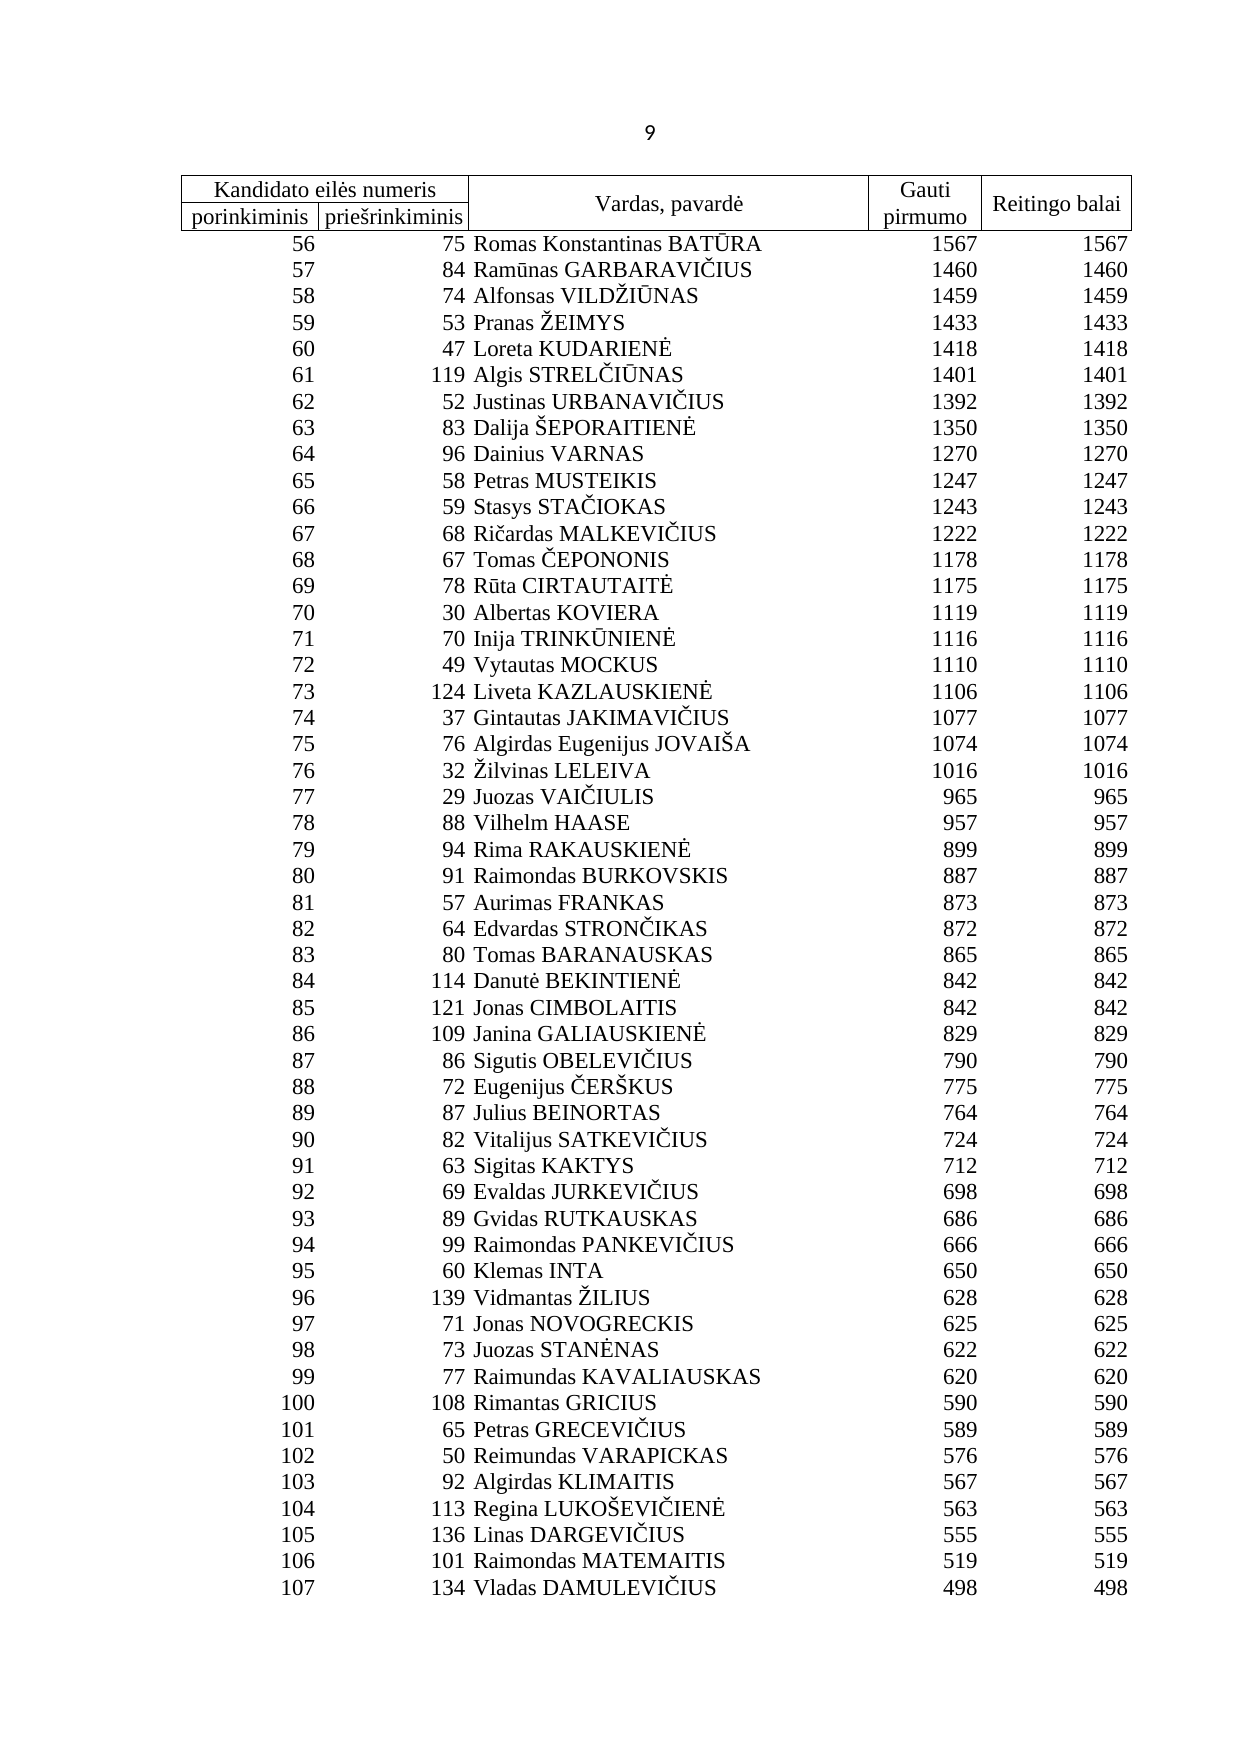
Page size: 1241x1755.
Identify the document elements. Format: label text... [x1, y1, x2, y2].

table_cell 1119 [981, 599, 1132, 625]
table_cell 1016 [981, 757, 1132, 783]
table_cell 1175 [869, 572, 981, 599]
table_cell 698 [869, 1179, 981, 1205]
table_cell 75 [181, 730, 319, 757]
table_cell 842 [981, 994, 1132, 1020]
table_cell 498 [869, 1574, 981, 1600]
table_cell 63 [181, 414, 319, 441]
table_cell 650 [981, 1258, 1132, 1284]
table_cell 764 [869, 1099, 981, 1126]
table_cell 625 [981, 1310, 1132, 1337]
table_cell 101 [181, 1416, 319, 1442]
table_cell 56 [181, 231, 319, 256]
table_cell 82 [181, 915, 319, 941]
table_cell 1110 [869, 651, 981, 678]
table_cell 79 [181, 836, 319, 862]
table_cell 105 [181, 1521, 319, 1547]
table_cell Justinas URBANAVIČIUS [469, 388, 869, 414]
table_cell 74 [181, 704, 319, 730]
table_cell 73 [319, 1337, 469, 1363]
table_cell 64 [319, 915, 469, 941]
table_cell 96 [181, 1284, 319, 1310]
table_cell 775 [981, 1073, 1132, 1099]
table_cell Klemas INTA [469, 1258, 869, 1284]
table_cell 70 [319, 625, 469, 651]
table_cell 30 [319, 599, 469, 625]
table_cell 589 [981, 1416, 1132, 1442]
table_cell 1178 [981, 546, 1132, 572]
table_cell 136 [319, 1521, 469, 1547]
table_cell 121 [319, 994, 469, 1020]
table_cell 52 [319, 388, 469, 414]
table_cell 1392 [981, 388, 1132, 414]
table_cell Rima RAKAUSKIENĖ [469, 836, 869, 862]
table_cell 1401 [869, 361, 981, 388]
table_cell 555 [869, 1521, 981, 1547]
table_cell 957 [981, 810, 1132, 836]
table_cell priešrinkiminis [319, 203, 468, 230]
table_cell Julius BEINORTAS [469, 1099, 869, 1126]
table_cell 1222 [869, 520, 981, 546]
table_cell 576 [869, 1442, 981, 1468]
table_cell 134 [319, 1574, 469, 1600]
table_cell 70 [181, 599, 319, 625]
table_cell 1247 [869, 467, 981, 493]
table_cell 104 [181, 1495, 319, 1521]
table_cell 82 [319, 1126, 469, 1152]
table_cell Regina LUKOŠEVIČIENĖ [469, 1495, 869, 1521]
table_cell 1243 [869, 493, 981, 519]
table_cell 628 [869, 1284, 981, 1310]
table_cell Juozas VAIČIULIS [469, 783, 869, 809]
table_cell 107 [181, 1574, 319, 1600]
table_cell 57 [181, 256, 319, 282]
table_cell Jonas CIMBOLAITIS [469, 994, 869, 1020]
table_cell Rimantas GRICIUS [469, 1389, 869, 1416]
table_cell 1433 [869, 309, 981, 335]
table_cell Dainius VARNAS [469, 441, 869, 467]
table_cell 65 [181, 467, 319, 493]
table_cell 872 [981, 915, 1132, 941]
table_cell 86 [181, 1020, 319, 1047]
table_cell 47 [319, 335, 469, 361]
table_cell 90 [181, 1126, 319, 1152]
table_cell 96 [319, 441, 469, 467]
table_cell 724 [981, 1126, 1132, 1152]
table_cell 69 [319, 1179, 469, 1205]
table_cell 589 [869, 1416, 981, 1442]
table_cell porinkiminis [182, 203, 318, 230]
table_cell 103 [181, 1468, 319, 1495]
table_cell 59 [181, 309, 319, 335]
table_cell 100 [181, 1389, 319, 1416]
table_cell 1119 [869, 599, 981, 625]
table_cell 81 [181, 889, 319, 915]
table_cell 99 [181, 1363, 319, 1389]
table_cell 865 [981, 941, 1132, 968]
table_cell 68 [181, 546, 319, 572]
table_cell 829 [869, 1020, 981, 1047]
table_cell 563 [869, 1495, 981, 1521]
table_cell 67 [319, 546, 469, 572]
table_cell 76 [181, 757, 319, 783]
table_cell 63 [319, 1152, 469, 1178]
table_cell 67 [181, 520, 319, 546]
table_cell Gintautas JAKIMAVIČIUS [469, 704, 869, 730]
table_cell Albertas KOVIERA [469, 599, 869, 625]
table_cell 1567 [981, 231, 1132, 256]
table_cell 113 [319, 1495, 469, 1521]
table_cell Petras GRECEVIČIUS [469, 1416, 869, 1442]
table_cell 80 [319, 941, 469, 968]
table_cell Tomas BARANAUSKAS [469, 941, 869, 968]
table_cell 86 [319, 1047, 469, 1073]
table_header Gauti pirmumo [869, 176, 981, 230]
table_cell 50 [319, 1442, 469, 1468]
table_cell 620 [869, 1363, 981, 1389]
table_cell 498 [981, 1574, 1132, 1600]
table_cell 1567 [869, 231, 981, 256]
table_cell 1243 [981, 493, 1132, 519]
table_cell 77 [319, 1363, 469, 1389]
table_cell 519 [869, 1548, 981, 1574]
table_cell 92 [181, 1179, 319, 1205]
table_cell Sigutis OBELEVIČIUS [469, 1047, 869, 1073]
table_cell 1247 [981, 467, 1132, 493]
table_cell 89 [319, 1205, 469, 1231]
table_cell 73 [181, 678, 319, 704]
table_cell Vytautas MOCKUS [469, 651, 869, 678]
table_cell 965 [981, 783, 1132, 809]
table_cell 790 [869, 1047, 981, 1073]
table_cell 1392 [869, 388, 981, 414]
table_cell 829 [981, 1020, 1132, 1047]
table_cell 1077 [869, 704, 981, 730]
table_cell 69 [181, 572, 319, 599]
table_cell 1418 [869, 335, 981, 361]
table_cell 1459 [981, 283, 1132, 309]
table_cell 1459 [869, 283, 981, 309]
table_cell 77 [181, 783, 319, 809]
table_cell 1116 [869, 625, 981, 651]
table_cell 576 [981, 1442, 1132, 1468]
table_cell 109 [319, 1020, 469, 1047]
table_cell Vladas DAMULEVIČIUS [469, 1574, 869, 1600]
table_cell 89 [181, 1099, 319, 1126]
table_cell 899 [981, 836, 1132, 862]
table_cell 64 [181, 441, 319, 467]
table_cell 95 [181, 1258, 319, 1284]
table_cell 873 [869, 889, 981, 915]
table_cell 698 [981, 1179, 1132, 1205]
table_cell 1074 [981, 730, 1132, 757]
table_cell 622 [981, 1337, 1132, 1363]
table_cell Ramūnas GARBARAVIČIUS [469, 256, 869, 282]
table_cell Danutė BEKINTIENĖ [469, 968, 869, 994]
table_cell 899 [869, 836, 981, 862]
table_cell Eugenijus ČERŠKUS [469, 1073, 869, 1099]
table_cell 1116 [981, 625, 1132, 651]
table_cell 83 [181, 941, 319, 968]
table_cell 80 [181, 862, 319, 888]
table_cell 65 [319, 1416, 469, 1442]
table_cell Stasys STAČIOKAS [469, 493, 869, 519]
table_cell 62 [181, 388, 319, 414]
table_cell 37 [319, 704, 469, 730]
table_cell 88 [319, 810, 469, 836]
table_cell 873 [981, 889, 1132, 915]
table_cell 108 [319, 1389, 469, 1416]
table_cell 119 [319, 361, 469, 388]
table_cell 98 [181, 1337, 319, 1363]
table_cell 724 [869, 1126, 981, 1152]
table_cell 94 [181, 1231, 319, 1257]
table_cell 75 [319, 231, 469, 256]
table_cell 887 [869, 862, 981, 888]
table_cell 71 [181, 625, 319, 651]
table_cell 686 [981, 1205, 1132, 1231]
table_cell 590 [981, 1389, 1132, 1416]
table_cell Janina GALIAUSKIENĖ [469, 1020, 869, 1047]
table_cell 567 [981, 1468, 1132, 1495]
table_cell 1016 [869, 757, 981, 783]
table_cell 93 [181, 1205, 319, 1231]
table_cell 97 [181, 1310, 319, 1337]
table_cell 666 [981, 1231, 1132, 1257]
table_cell Algirdas KLIMAITIS [469, 1468, 869, 1495]
table_cell 58 [319, 467, 469, 493]
table_cell 1433 [981, 309, 1132, 335]
table_cell 1418 [981, 335, 1132, 361]
table_cell Petras MUSTEIKIS [469, 467, 869, 493]
table_cell Vilhelm HAASE [469, 810, 869, 836]
table_cell 58 [181, 283, 319, 309]
table_cell Ričardas MALKEVIČIUS [469, 520, 869, 546]
table_cell Aurimas FRANKAS [469, 889, 869, 915]
table_cell 99 [319, 1231, 469, 1257]
table_cell Juozas STANĖNAS [469, 1337, 869, 1363]
table_cell Algis STRELČIŪNAS [469, 361, 869, 388]
table_cell 1350 [981, 414, 1132, 441]
table_cell 85 [181, 994, 319, 1020]
table_cell 620 [981, 1363, 1132, 1389]
table_cell 1222 [981, 520, 1132, 546]
table_cell 57 [319, 889, 469, 915]
table_cell Tomas ČEPONONIS [469, 546, 869, 572]
table_cell 1460 [981, 256, 1132, 282]
table_cell 1074 [869, 730, 981, 757]
table_cell 563 [981, 1495, 1132, 1521]
table_cell 555 [981, 1521, 1132, 1547]
table_cell 622 [869, 1337, 981, 1363]
table_cell 1401 [981, 361, 1132, 388]
table_cell 49 [319, 651, 469, 678]
table_cell 83 [319, 414, 469, 441]
table_cell 712 [869, 1152, 981, 1178]
table_cell 101 [319, 1548, 469, 1574]
table_cell Alfonsas VILDŽIŪNAS [469, 283, 869, 309]
table_cell 61 [181, 361, 319, 388]
table_cell 666 [869, 1231, 981, 1257]
table_cell 60 [181, 335, 319, 361]
table_cell 1077 [981, 704, 1132, 730]
table_cell Reimundas VARAPICKAS [469, 1442, 869, 1468]
table_cell 686 [869, 1205, 981, 1231]
table_cell Raimondas BURKOVSKIS [469, 862, 869, 888]
table_cell 1460 [869, 256, 981, 282]
table_cell Sigitas KAKTYS [469, 1152, 869, 1178]
table_cell Algirdas Eugenijus JOVAIŠA [469, 730, 869, 757]
table_cell 91 [319, 862, 469, 888]
table_cell Raimondas MATEMAITIS [469, 1548, 869, 1574]
table_cell 590 [869, 1389, 981, 1416]
table_cell 94 [319, 836, 469, 862]
table_cell 92 [319, 1468, 469, 1495]
table_cell 59 [319, 493, 469, 519]
table_cell Loreta KUDARIENĖ [469, 335, 869, 361]
table_cell 712 [981, 1152, 1132, 1178]
table_cell 519 [981, 1548, 1132, 1574]
table_cell 1106 [869, 678, 981, 704]
table_cell Rūta CIRTAUTAITĖ [469, 572, 869, 599]
table_cell 842 [869, 968, 981, 994]
table_cell 625 [869, 1310, 981, 1337]
table_cell 965 [869, 783, 981, 809]
table_cell 78 [181, 810, 319, 836]
table_cell Dalija ŠEPORAITIENĖ [469, 414, 869, 441]
table_cell Evaldas JURKEVIČIUS [469, 1179, 869, 1205]
table_cell 628 [981, 1284, 1132, 1310]
table_cell 88 [181, 1073, 319, 1099]
table_cell 68 [319, 520, 469, 546]
table_cell Pranas ŽEIMYS [469, 309, 869, 335]
table_cell Vitalijus SATKEVIČIUS [469, 1126, 869, 1152]
table_cell 650 [869, 1258, 981, 1284]
table_cell 1270 [869, 441, 981, 467]
table_cell 87 [319, 1099, 469, 1126]
table_cell 842 [981, 968, 1132, 994]
table_cell 957 [869, 810, 981, 836]
table_header Kandidato eilės numeris [182, 176, 468, 202]
table_cell 53 [319, 309, 469, 335]
table_cell Liveta KAZLAUSKIENĖ [469, 678, 869, 704]
table_cell 84 [181, 968, 319, 994]
table_cell 124 [319, 678, 469, 704]
table_cell Gvidas RUTKAUSKAS [469, 1205, 869, 1231]
table_header Reitingo balai [982, 176, 1131, 230]
table_cell 72 [181, 651, 319, 678]
table_cell 66 [181, 493, 319, 519]
table_cell Romas Konstantinas BATŪRA [469, 231, 869, 256]
table_cell 71 [319, 1310, 469, 1337]
table_cell Edvardas STRONČIKAS [469, 915, 869, 941]
table_cell Inija TRINKŪNIENĖ [469, 625, 869, 651]
table_cell 1175 [981, 572, 1132, 599]
table_cell 775 [869, 1073, 981, 1099]
table_cell 872 [869, 915, 981, 941]
table_cell Žilvinas LELEIVA [469, 757, 869, 783]
table_cell 32 [319, 757, 469, 783]
table_cell 887 [981, 862, 1132, 888]
table_cell 790 [981, 1047, 1132, 1073]
table_cell Vidmantas ŽILIUS [469, 1284, 869, 1310]
table_cell 60 [319, 1258, 469, 1284]
table_cell 76 [319, 730, 469, 757]
table_cell 87 [181, 1047, 319, 1073]
table_cell 567 [869, 1468, 981, 1495]
table_cell 106 [181, 1548, 319, 1574]
table_cell 1110 [981, 651, 1132, 678]
table_cell 74 [319, 283, 469, 309]
table_cell 865 [869, 941, 981, 968]
table_cell 84 [319, 256, 469, 282]
table_cell 91 [181, 1152, 319, 1178]
table_cell 842 [869, 994, 981, 1020]
table_cell 764 [981, 1099, 1132, 1126]
table_cell Raimondas PANKEVIČIUS [469, 1231, 869, 1257]
table_cell 78 [319, 572, 469, 599]
table_cell 102 [181, 1442, 319, 1468]
table_cell Linas DARGEVIČIUS [469, 1521, 869, 1547]
table_cell 29 [319, 783, 469, 809]
table_cell 139 [319, 1284, 469, 1310]
table_cell 1178 [869, 546, 981, 572]
table_cell 1350 [869, 414, 981, 441]
table_cell 72 [319, 1073, 469, 1099]
table_cell 1270 [981, 441, 1132, 467]
table_cell 114 [319, 968, 469, 994]
table_cell Raimundas KAVALIAUSKAS [469, 1363, 869, 1389]
table_header Vardas, pavardė [469, 176, 868, 230]
table_cell Jonas NOVOGRECKIS [469, 1310, 869, 1337]
table_cell 1106 [981, 678, 1132, 704]
